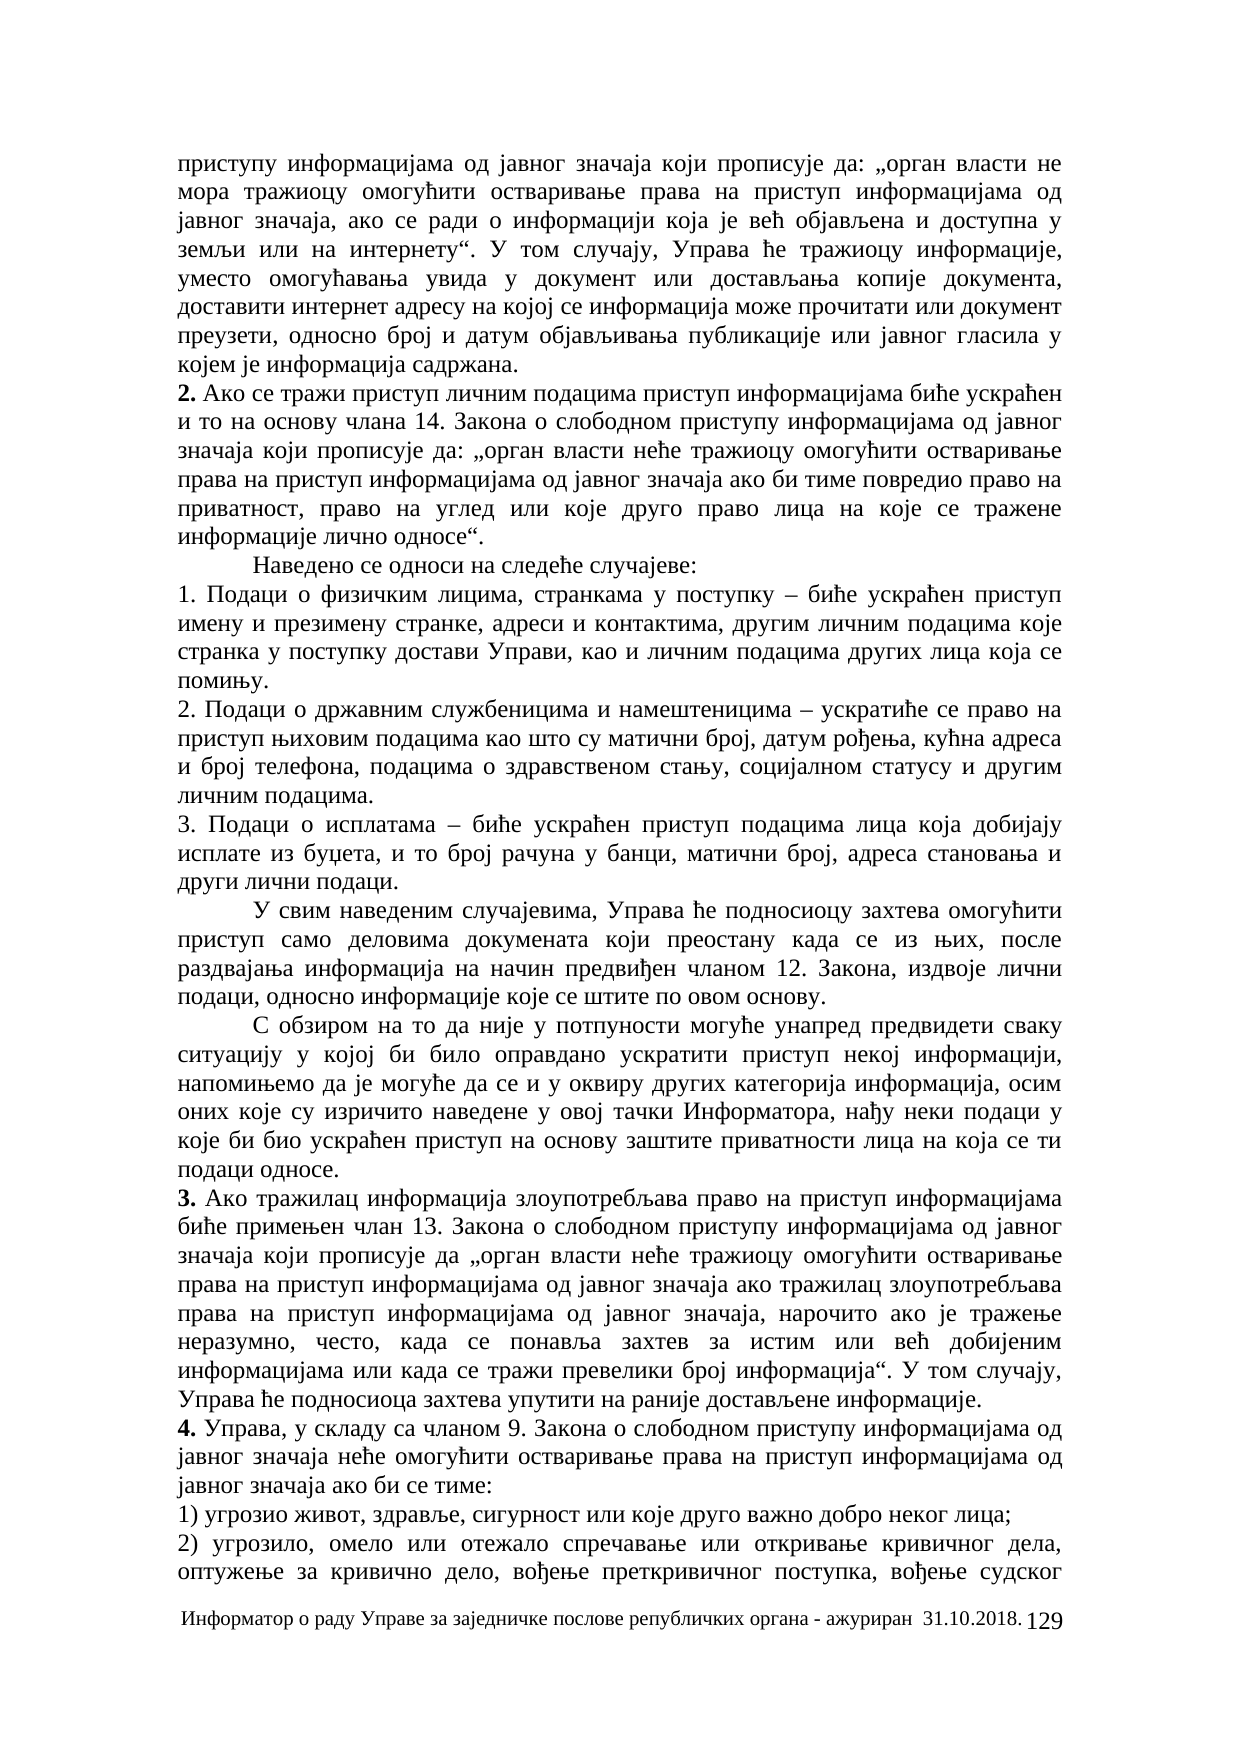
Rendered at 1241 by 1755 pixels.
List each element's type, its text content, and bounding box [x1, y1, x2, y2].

text 3. Ако тражилац информација злоупотребљава право на приступ информацијама биће примењен члан 13. Закона о слободном приступу информацијама од јавног значаја који прописује да „орган власти неће тражиоцу омогућити остваривање права на приступ информацијама од јавног значаја ако тражилац злоупотребљава права на приступ информацијама од јавног значаја, нарочито ако је тражење неразумно, често, када се понавља захтев за истим или већ добијеним информацијама или када се тражи превелики број информација“. У том случају, Управа ће подносиоца захтева упутити на раније достављене информације. [177, 1183, 1063, 1413]
text 2. Подаци о државним службеницима и намештеницима – ускратиће се право на приступ њиховим подацима као што су матични број, датум рођења, кућна адреса и број телефона, подацима о здравственом стању, социјалном статусу и другим личним подацима. [177, 694, 1063, 809]
text С обзиром на то да није у потпуности могуће унапред предвидети сваку ситуацију у којој би било оправдано ускратити приступ некој информацији, напомињемо да је могуће да се и у оквиру других категорија информација, осим оних које су изричито наведене у овој тачки Информатора, нађу неки подаци у које би био ускраћен приступ на основу заштите приватности лица на која се ти подаци односе. [177, 1010, 1063, 1183]
text Наведено се односи на следеће случајеве: [177, 550, 1063, 579]
text 3. Подаци о исплатама – биће ускраћен приступ подацима лица која добијају исплате из буџета, и то број рачуна у банци, матични број, адреса становања и други лични подаци. [177, 809, 1063, 895]
text 4. Управа, у складу са чланом 9. Закона о слободном приступу информацијама од јавног значаја неће омогућити остваривање права на приступ информацијама од јавног значаја ако би се тиме: [177, 1413, 1063, 1499]
text приступу информацијама од јавног значаја који прописује да: „орган власти не мора тражиоцу омогућити остваривање права на приступ информацијама од јавног значаја, ако се ради о информацији која је већ објављена и доступна у земљи или на интернету“. У том случају, Управа ће тражиоцу информације, уместо омогућавања увида у документ или достављања копије документа, доставити интернет адресу на којој се информација може прочитати или документ преузети, односно број и датум објављивања публикације или јавног гласила у којем је информација садржана. [177, 148, 1063, 378]
text 2) угрозило, омело или отежало спречавање или откривање кривичног дела, оптужење за кривично дело, вођење преткривичног поступка, вођење судског [177, 1528, 1063, 1585]
text 1) угрозио живот, здравље, сигурност или које друго важно добро неког лица; [177, 1499, 1063, 1528]
text 1. Подаци о физичким лицима, странкама у поступку – биће ускраћен приступ имену и презимену странке, адреси и контактима, другим личним подацима које странка у поступку достави Управи, као и личним подацима других лица која се помињу. [177, 579, 1063, 694]
text У свим наведеним случајевима, Управа ће подносиоцу захтева омогућити приступ само деловима докумената који преостану када се из њих, после раздвајања информација на начин предвиђен чланом 12. Закона, издвоје лични подаци, односно информације које се штите по овом основу. [177, 895, 1063, 1010]
text 2. Ако се тражи приступ личним подацима приступ информацијама биће ускраћен и то на основу члана 14. Закона о слободном приступу информацијама од јавног значаја који прописује да: „орган власти неће тражиоцу омогућити остваривање права на приступ информацијама од јавног значаја ако би тиме повредио право на приватност, право на углед или које друго право лица на које се тражене информације лично односе“. [177, 378, 1063, 550]
